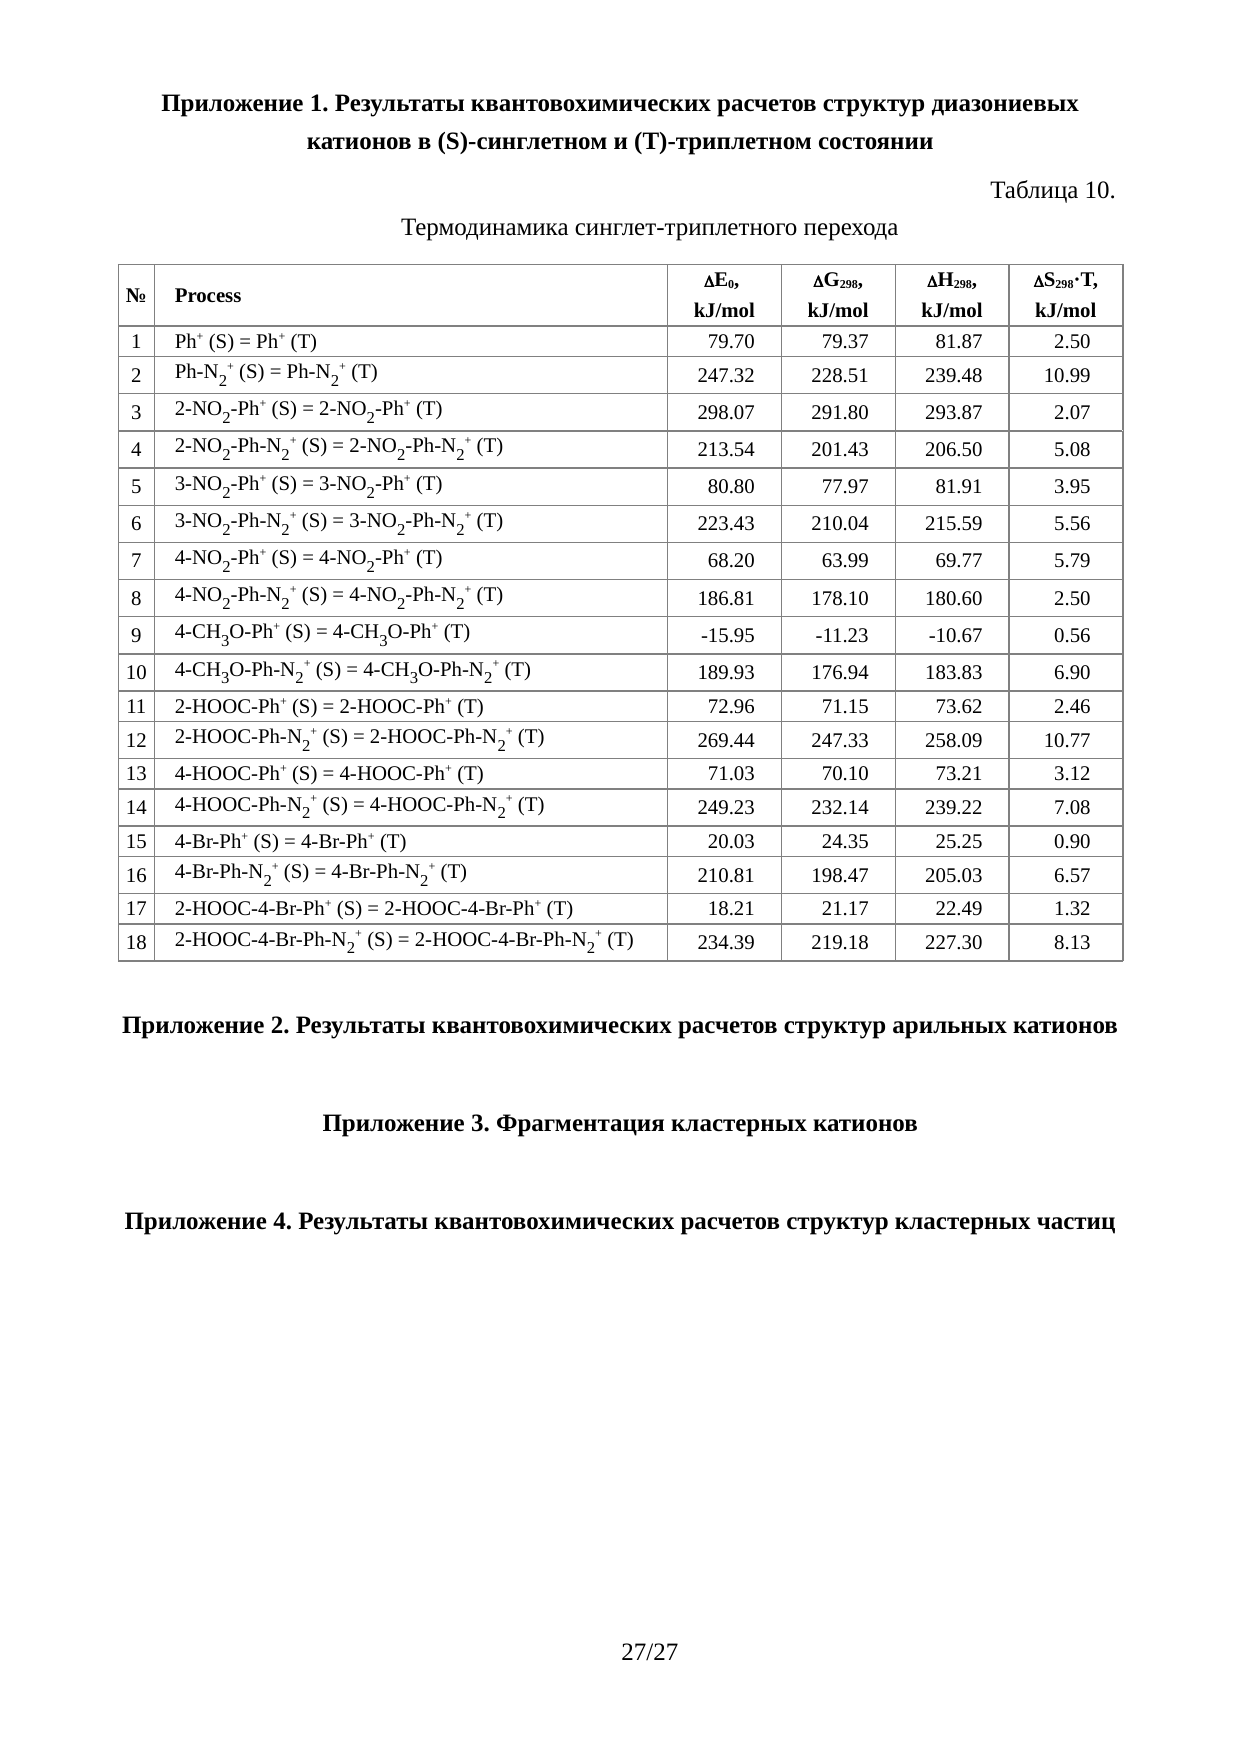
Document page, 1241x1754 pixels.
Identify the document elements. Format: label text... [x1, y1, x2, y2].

table_cell 3.12 [1010, 759, 1122, 788]
table_cell 14 [119, 790, 154, 825]
table_cell 63.99 [782, 543, 895, 579]
table_cell Ph+ (S) = Ph+ (T) [155, 327, 667, 356]
table_cell 201.43 [782, 432, 895, 467]
table_cell 239.48 [896, 357, 1008, 393]
table_cell 79.37 [782, 327, 895, 356]
table_cell 249.23 [668, 790, 781, 825]
table_cell 2-NO2-Ph-N2+ (S) = 2-NO2-Ph-N2+ (T) [155, 432, 667, 467]
table_cell 183.83 [896, 655, 1008, 690]
table_cell 72.96 [668, 692, 781, 721]
table_cell 189.93 [668, 655, 781, 690]
table_cell 10 [119, 655, 154, 690]
table_cell 5.08 [1010, 432, 1122, 467]
table_cell 291.80 [782, 394, 895, 430]
table_cell 234.39 [668, 925, 781, 960]
table_cell 17 [119, 894, 154, 923]
table_cell 232.14 [782, 790, 895, 825]
table_cell 205.03 [896, 857, 1008, 893]
table_cell 18 [119, 925, 154, 960]
table_header Process [155, 265, 667, 325]
table_cell 4-Br-Ph+ (S) = 4-Br-Ph+ (T) [155, 827, 667, 856]
table_cell 21.17 [782, 894, 895, 923]
table_cell 8.13 [1010, 925, 1122, 960]
table_cell 2.07 [1010, 394, 1122, 430]
table_cell 6 [119, 506, 154, 542]
table_cell 213.54 [668, 432, 781, 467]
table_cell 223.43 [668, 506, 781, 542]
text Таблица 10. [118, 175, 1122, 204]
text Приложение 4. Результаты квантовохимических расчетов структур кластерных частиц [118, 1206, 1122, 1235]
table_cell 73.21 [896, 759, 1008, 788]
table_cell 1.32 [1010, 894, 1122, 923]
table_cell 2-HOOC-Ph-N2+ (S) = 2-HOOC-Ph-N2+ (T) [155, 722, 667, 758]
table_cell Ph-N2+ (S) = Ph-N2+ (T) [155, 357, 667, 393]
table_header № [119, 265, 154, 325]
table_cell 25.25 [896, 827, 1008, 856]
table_cell 68.20 [668, 543, 781, 579]
table_cell 1 [119, 327, 154, 356]
table_cell 228.51 [782, 357, 895, 393]
table_cell 5.79 [1010, 543, 1122, 579]
table_cell 2-HOOC-4-Br-Ph-N2+ (S) = 2-HOOC-4-Br-Ph-N2+ (T) [155, 925, 667, 960]
table_cell 215.59 [896, 506, 1008, 542]
table_cell 11 [119, 692, 154, 721]
table_cell 4-Br-Ph-N2+ (S) = 4-Br-Ph-N2+ (T) [155, 857, 667, 893]
table_cell 8 [119, 580, 154, 616]
table_cell 2-HOOC-4-Br-Ph+ (S) = 2-HOOC-4-Br-Ph+ (T) [155, 894, 667, 923]
table_cell 71.03 [668, 759, 781, 788]
table_header DH298, kJ/mol [896, 265, 1008, 325]
table_cell 2.46 [1010, 692, 1122, 721]
table_cell 71.15 [782, 692, 895, 721]
table_header DS298·T, kJ/mol [1010, 265, 1122, 325]
table_cell 77.97 [782, 469, 895, 504]
table_cell 178.10 [782, 580, 895, 616]
table_cell 4-NO2-Ph-N2+ (S) = 4-NO2-Ph-N2+ (T) [155, 580, 667, 616]
table_cell 24.35 [782, 827, 895, 856]
table_cell 258.09 [896, 722, 1008, 758]
table_cell 180.60 [896, 580, 1008, 616]
table_header DE0, kJ/mol [668, 265, 781, 325]
table_cell 13 [119, 759, 154, 788]
table_cell 10.77 [1010, 722, 1122, 758]
table_cell 18.21 [668, 894, 781, 923]
table_cell 186.81 [668, 580, 781, 616]
table_cell 3 [119, 394, 154, 430]
table_header DG298, kJ/mol [782, 265, 895, 325]
table_cell 4-CH3O-Ph+ (S) = 4-CH3O-Ph+ (T) [155, 617, 667, 653]
table_cell 6.57 [1010, 857, 1122, 893]
table_cell -15.95 [668, 617, 781, 653]
table_cell 239.22 [896, 790, 1008, 825]
table_cell 247.32 [668, 357, 781, 393]
table_cell 227.30 [896, 925, 1008, 960]
table_cell 4-CH3O-Ph-N2+ (S) = 4-CH3O-Ph-N2+ (T) [155, 655, 667, 690]
table_cell 16 [119, 857, 154, 893]
table_cell 0.56 [1010, 617, 1122, 653]
table_cell 6.90 [1010, 655, 1122, 690]
table_cell 2 [119, 357, 154, 393]
table_cell 70.10 [782, 759, 895, 788]
table_cell 3.95 [1010, 469, 1122, 504]
table_cell 298.07 [668, 394, 781, 430]
table_cell 247.33 [782, 722, 895, 758]
table_cell 80.80 [668, 469, 781, 504]
table_cell 69.77 [896, 543, 1008, 579]
table_cell 4-HOOC-Ph-N2+ (S) = 4-HOOC-Ph-N2+ (T) [155, 790, 667, 825]
table_cell 4-NO2-Ph+ (S) = 4-NO2-Ph+ (T) [155, 543, 667, 579]
table_cell 81.87 [896, 327, 1008, 356]
text Приложение 3. Фрагментация кластерных катионов [118, 1108, 1122, 1137]
table_cell 3-NO2-Ph+ (S) = 3-NO2-Ph+ (T) [155, 469, 667, 504]
table_cell 2-NO2-Ph+ (S) = 2-NO2-Ph+ (T) [155, 394, 667, 430]
table_cell 5.56 [1010, 506, 1122, 542]
table_cell 269.44 [668, 722, 781, 758]
table_cell 198.47 [782, 857, 895, 893]
table_cell 293.87 [896, 394, 1008, 430]
table_cell 5 [119, 469, 154, 504]
table_cell 9 [119, 617, 154, 653]
table_cell -10.67 [896, 617, 1008, 653]
table_cell 2.50 [1010, 327, 1122, 356]
text Приложение 2. Результаты квантовохимических расчетов структур арильных катионов [118, 1010, 1122, 1039]
table_cell 22.49 [896, 894, 1008, 923]
table_cell 7.08 [1010, 790, 1122, 825]
table_cell 73.62 [896, 692, 1008, 721]
text Термодинамика синглет-триплетного перехода [118, 212, 1122, 241]
table_cell 81.91 [896, 469, 1008, 504]
table_cell 7 [119, 543, 154, 579]
table_cell 79.70 [668, 327, 781, 356]
table_cell 20.03 [668, 827, 781, 856]
table_cell -11.23 [782, 617, 895, 653]
table_cell 219.18 [782, 925, 895, 960]
table_cell 2-HOOC-Ph+ (S) = 2-HOOC-Ph+ (T) [155, 692, 667, 721]
table_cell 10.99 [1010, 357, 1122, 393]
table_cell 15 [119, 827, 154, 856]
table_cell 4-HOOC-Ph+ (S) = 4-HOOC-Ph+ (T) [155, 759, 667, 788]
table_cell 210.04 [782, 506, 895, 542]
table_cell 176.94 [782, 655, 895, 690]
table_cell 206.50 [896, 432, 1008, 467]
text Приложение 1. Результаты квантовохимических расчетов структур диазониевых катионов в (S)-синглетном и (T)-триплетном состоянии [118, 88, 1122, 154]
table_cell 0.90 [1010, 827, 1122, 856]
table_cell 2.50 [1010, 580, 1122, 616]
table_cell 12 [119, 722, 154, 758]
table_cell 4 [119, 432, 154, 467]
table_cell 210.81 [668, 857, 781, 893]
table_cell 3-NO2-Ph-N2+ (S) = 3-NO2-Ph-N2+ (T) [155, 506, 667, 542]
